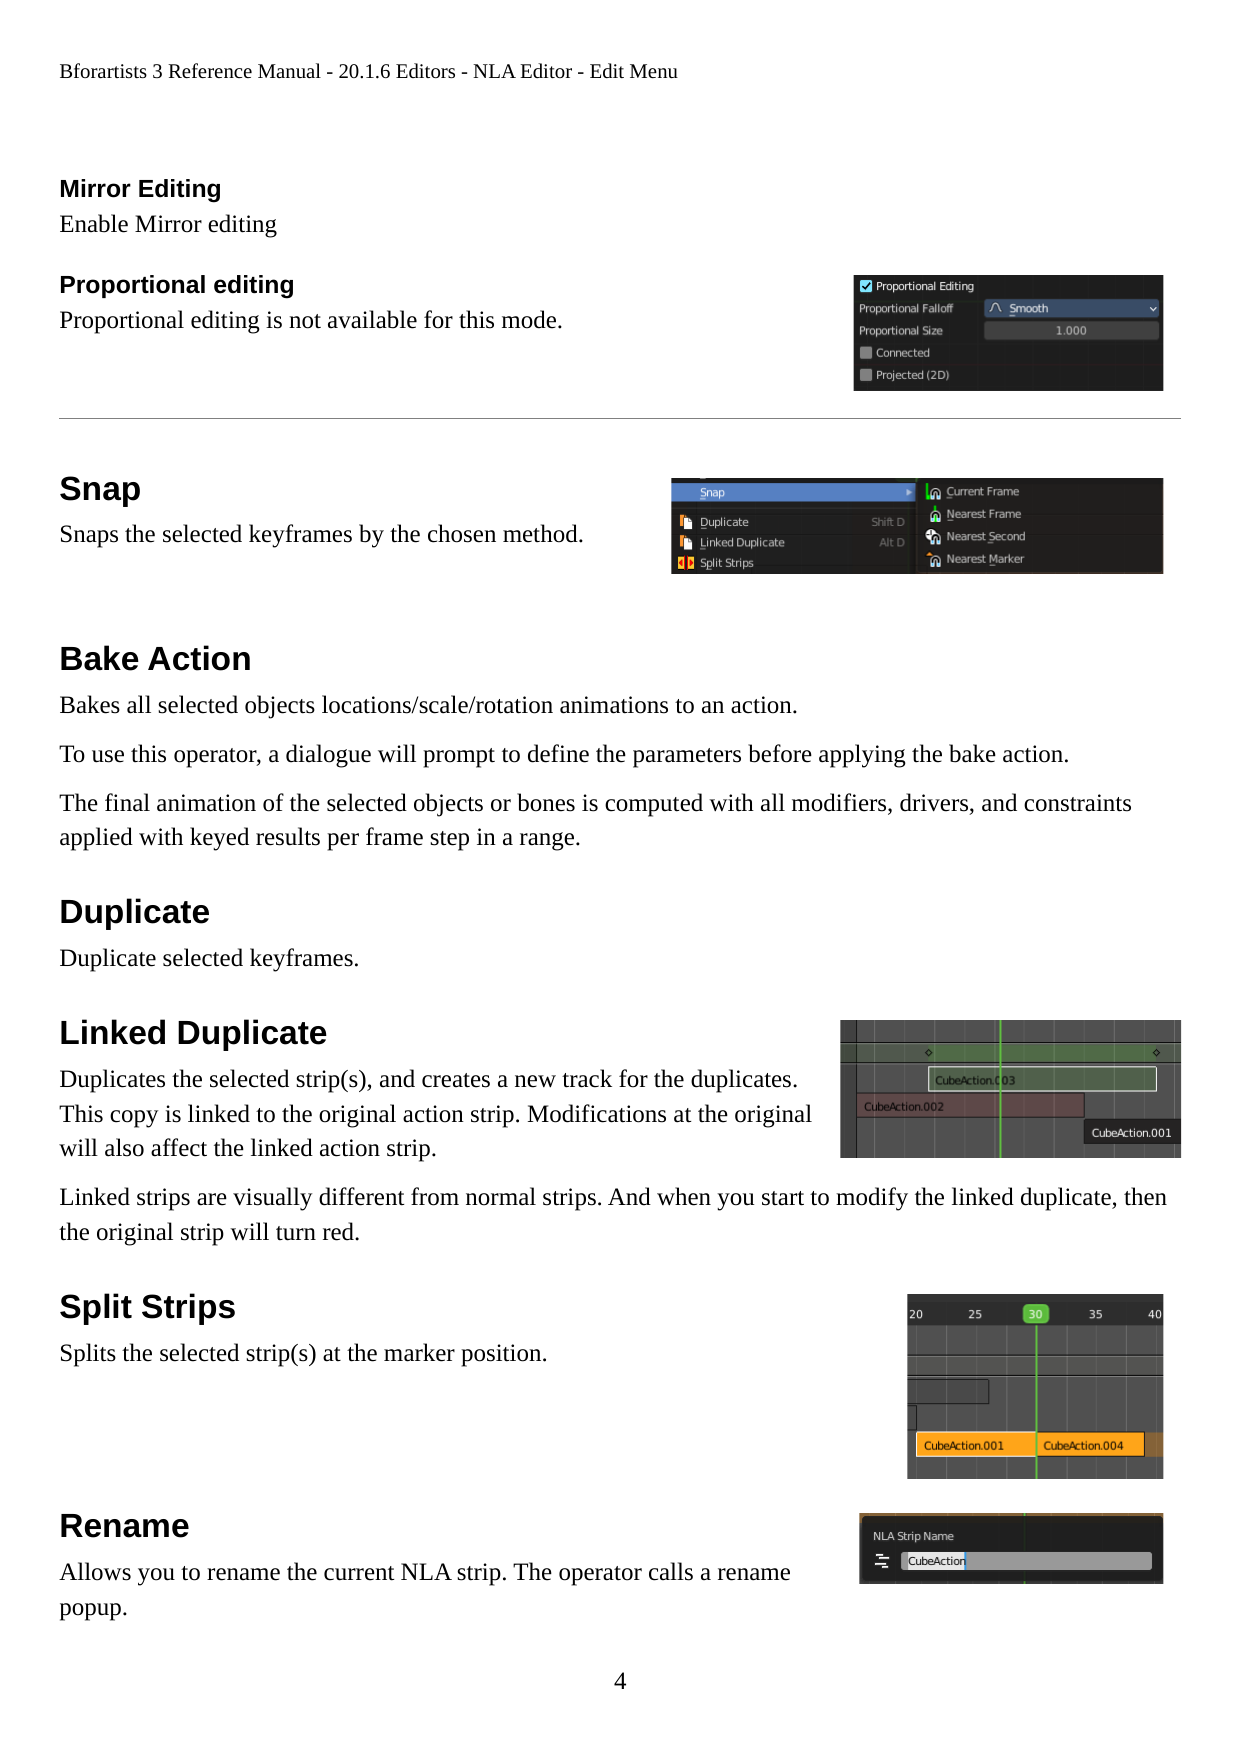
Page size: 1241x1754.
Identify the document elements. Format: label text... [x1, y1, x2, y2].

picture [840, 1020, 1182, 1158]
subtitle Snap [59, 468, 1181, 507]
text Allows you to rename the current NLA strip. The operator calls a rename popup. [59, 1557, 1181, 1620]
text Linked strips are visually different from normal strips. And when you start to modify the linked duplicate, then the original strip will turn red. [59, 1182, 1181, 1246]
text To use this operator, a dialogue will prompt to define the parameters before applying the bake action. [59, 739, 1181, 767]
text Enable Mirror editing [59, 209, 1181, 238]
text Splits the selected strip(s) at the marker position. [59, 1338, 907, 1367]
text The final animation of the selected objects or bones is computed with all modifiers, drivers, and constraints applied with keyed results per frame step in a range. [59, 788, 1181, 851]
picture [853, 275, 1164, 391]
subtitle Bake Action [59, 638, 1181, 677]
text Proportional editing is not available for this mode. [59, 305, 853, 334]
subtitle Mirror Editing [59, 174, 1181, 203]
text Snaps the selected keyframes by the chosen method. [59, 519, 671, 548]
subtitle Duplicate [59, 892, 1181, 931]
picture [859, 1513, 1164, 1584]
subtitle Proportional editing [59, 271, 1181, 299]
text Duplicates the selected strip(s), and creates a new track for the duplicates. This copy is linked to the original action strip. Modifications at the original will also affect the linked action strip. [59, 1064, 1181, 1162]
subtitle Split Strips [59, 1287, 1181, 1325]
picture [671, 478, 1164, 574]
subtitle Rename [59, 1506, 1181, 1544]
text Duplicate selected keyframes. [59, 943, 1181, 972]
picture [907, 1294, 1164, 1479]
text Bakes all selected objects locations/scale/rotation animations to an action. [59, 690, 1181, 718]
subtitle Linked Duplicate [59, 1013, 1181, 1052]
